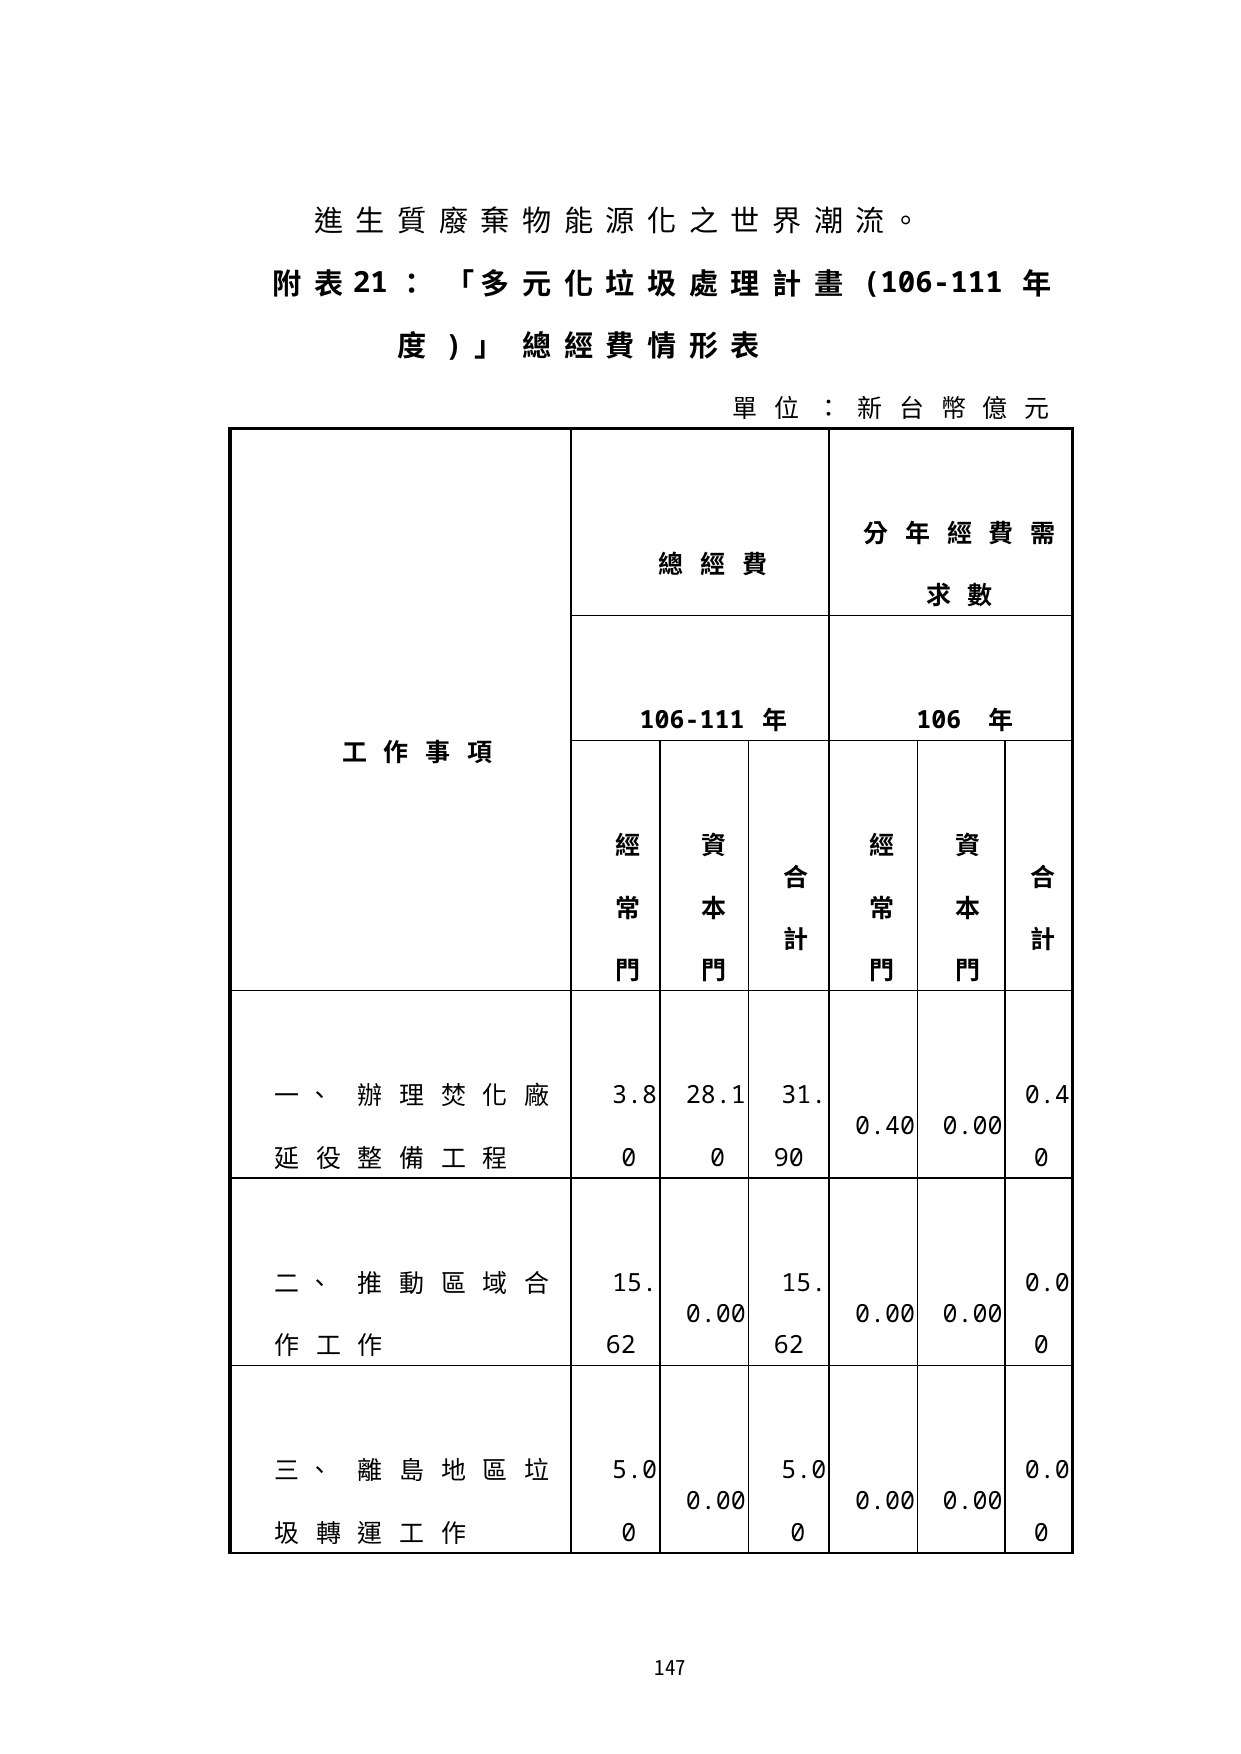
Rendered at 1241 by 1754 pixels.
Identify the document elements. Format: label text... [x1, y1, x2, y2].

table_cell 5.00 [749, 1366, 828, 1552]
table_header 分年經費需求數 [830, 430, 1071, 615]
table_cell 0.00 [661, 1366, 748, 1552]
table_cell 合計 [1006, 741, 1071, 990]
text 附表21：「多元化垃圾處理計畫(106-111年度)」總經費情形表 [227, 240, 1058, 365]
table_cell 0.40 [1006, 991, 1071, 1177]
table_cell 28.10 [661, 991, 748, 1177]
table_cell 0.00 [830, 1179, 917, 1365]
table_cell 0.00 [830, 1366, 917, 1552]
text 進生質廢棄物能源化之世界潮流。 [271, 177, 1058, 240]
table_cell 3.80 [572, 991, 659, 1177]
table_cell 15.62 [749, 1179, 828, 1365]
table_header 總經費 [572, 430, 828, 615]
table_cell 31.90 [749, 991, 828, 1177]
table_cell 106-111年 [572, 616, 828, 740]
table_cell 106年 [830, 616, 1071, 740]
table_cell 0.00 [918, 991, 1004, 1177]
table_cell 三、離島地區垃圾轉運工作 [232, 1366, 570, 1552]
table_cell 0.00 [918, 1366, 1004, 1552]
table_cell 資本門 [918, 741, 1004, 990]
table_cell 合計 [749, 741, 828, 990]
table_cell 0.00 [918, 1179, 1004, 1365]
table_cell 0.00 [661, 1179, 748, 1365]
table_cell 資本門 [661, 741, 748, 990]
table_cell 0.40 [830, 991, 917, 1177]
table_cell 0.00 [1006, 1179, 1071, 1365]
table_header 工作事項 [232, 430, 570, 990]
table_cell 0.00 [1006, 1366, 1071, 1552]
table_cell 二、推動區域合作工作 [232, 1179, 570, 1365]
table_cell 一、辦理焚化廠延役整備工程 [232, 991, 570, 1177]
table_cell 5.00 [572, 1366, 659, 1552]
text 單位：新台幣億元 [183, 365, 1058, 427]
table_cell 經常門 [830, 741, 917, 990]
table_cell 經常門 [572, 741, 659, 990]
table_cell 15.62 [572, 1179, 659, 1365]
